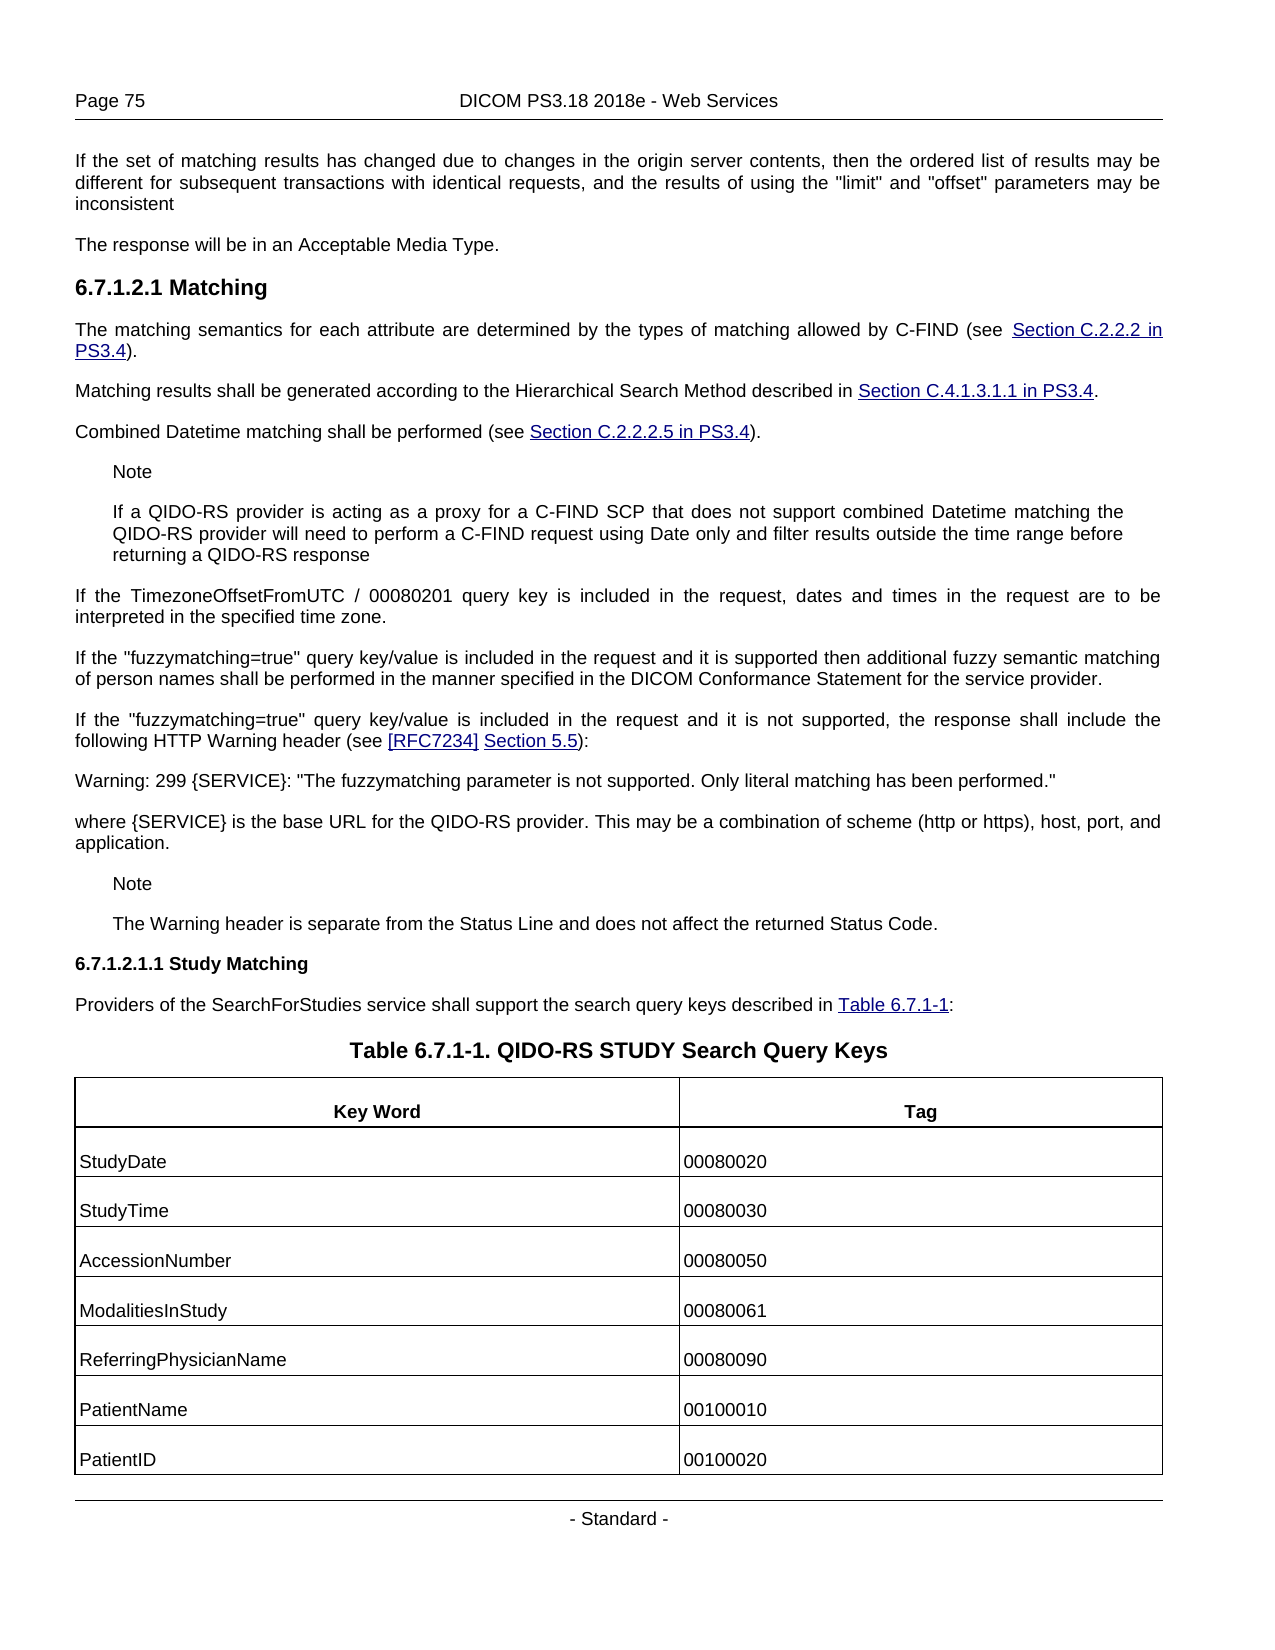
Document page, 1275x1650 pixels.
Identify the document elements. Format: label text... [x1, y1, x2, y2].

text If the "fuzzymatching=true" query key/value is included in the request and it is not supported, the response shall include the following HTTP Warning header (see [RFC7234] Section 5.5): [75, 708, 1162, 751]
table_cell 00080090 [680, 1326, 1162, 1375]
table_header Tag [680, 1078, 1162, 1126]
table_cell StudyDate [76, 1128, 679, 1176]
text 6.7.1.2.1.1 Study Matching [75, 953, 1162, 974]
table_cell 00080020 [680, 1128, 1162, 1176]
text 6.7.1.2.1 Matching [75, 274, 1162, 299]
text Note [112, 461, 1125, 482]
table_cell ModalitiesInStudy [76, 1277, 679, 1325]
table_cell 00100020 [680, 1426, 1162, 1474]
table_header Key Word [76, 1078, 679, 1126]
table_cell AccessionNumber [76, 1227, 679, 1276]
text Providers of the SearchForStudies service shall support the search query keys described in Table 6.7.1-1: [75, 993, 1162, 1015]
text The response will be in an Acceptable Media Type. [75, 233, 1162, 255]
text If the TimezoneOffsetFromUTC / 00080201 query key is included in the request, dates and times in the request are to be interpreted in the specified time zone. [75, 584, 1162, 628]
text Table 6.7.1-1. QIDO-RS STUDY Search Query Keys [75, 1037, 1162, 1063]
text If the set of matching results has changed due to changes in the origin server contents, then the ordered list of results may be different for subsequent transactions with identical requests, and the results of using the "limit" and "offset" parameters may be inconsistent [75, 150, 1162, 215]
table_cell 00100010 [680, 1376, 1162, 1424]
table_cell 00080050 [680, 1227, 1162, 1276]
table_cell 00080030 [680, 1177, 1162, 1226]
table_cell StudyTime [76, 1177, 679, 1226]
text If a QIDO-RS provider is acting as a proxy for a C-FIND SCP that does not support combined Datetime matching the QIDO-RS provider will need to perform a C-FIND request using Date only and filter results outside the time range before returning a QIDO-RS response [112, 501, 1125, 566]
table_cell 00080061 [680, 1277, 1162, 1325]
text The matching semantics for each attribute are determined by the types of matching allowed by C-FIND (see Section C.2.2.2 in PS3.4). [75, 318, 1162, 361]
table_cell PatientID [76, 1426, 679, 1474]
text If the "fuzzymatching=true" query key/value is included in the request and it is supported then additional fuzzy semantic matching of person names shall be performed in the manner specified in the DICOM Conformance Statement for the service provider. [75, 646, 1162, 689]
text Note [112, 872, 1125, 894]
table_cell ReferringPhysicianName [76, 1326, 679, 1375]
text Matching results shall be generated according to the Hierarchical Search Method described in Section C.4.1.3.1.1 in PS3.4. [75, 380, 1162, 402]
text The Warning header is separate from the Status Line and does not affect the returned Status Code. [112, 913, 1125, 934]
table_cell PatientName [76, 1376, 679, 1424]
text Combined Datetime matching shall be performed (see Section C.2.2.2.5 in PS3.4). [75, 421, 1162, 442]
text Warning: 299 {SERVICE}: "The fuzzymatching parameter is not supported. Only literal matching has been performed." [75, 770, 1162, 792]
text where {SERVICE} is the base URL for the QIDO-RS provider. This may be a combination of scheme (http or https), host, port, and application. [75, 811, 1162, 854]
